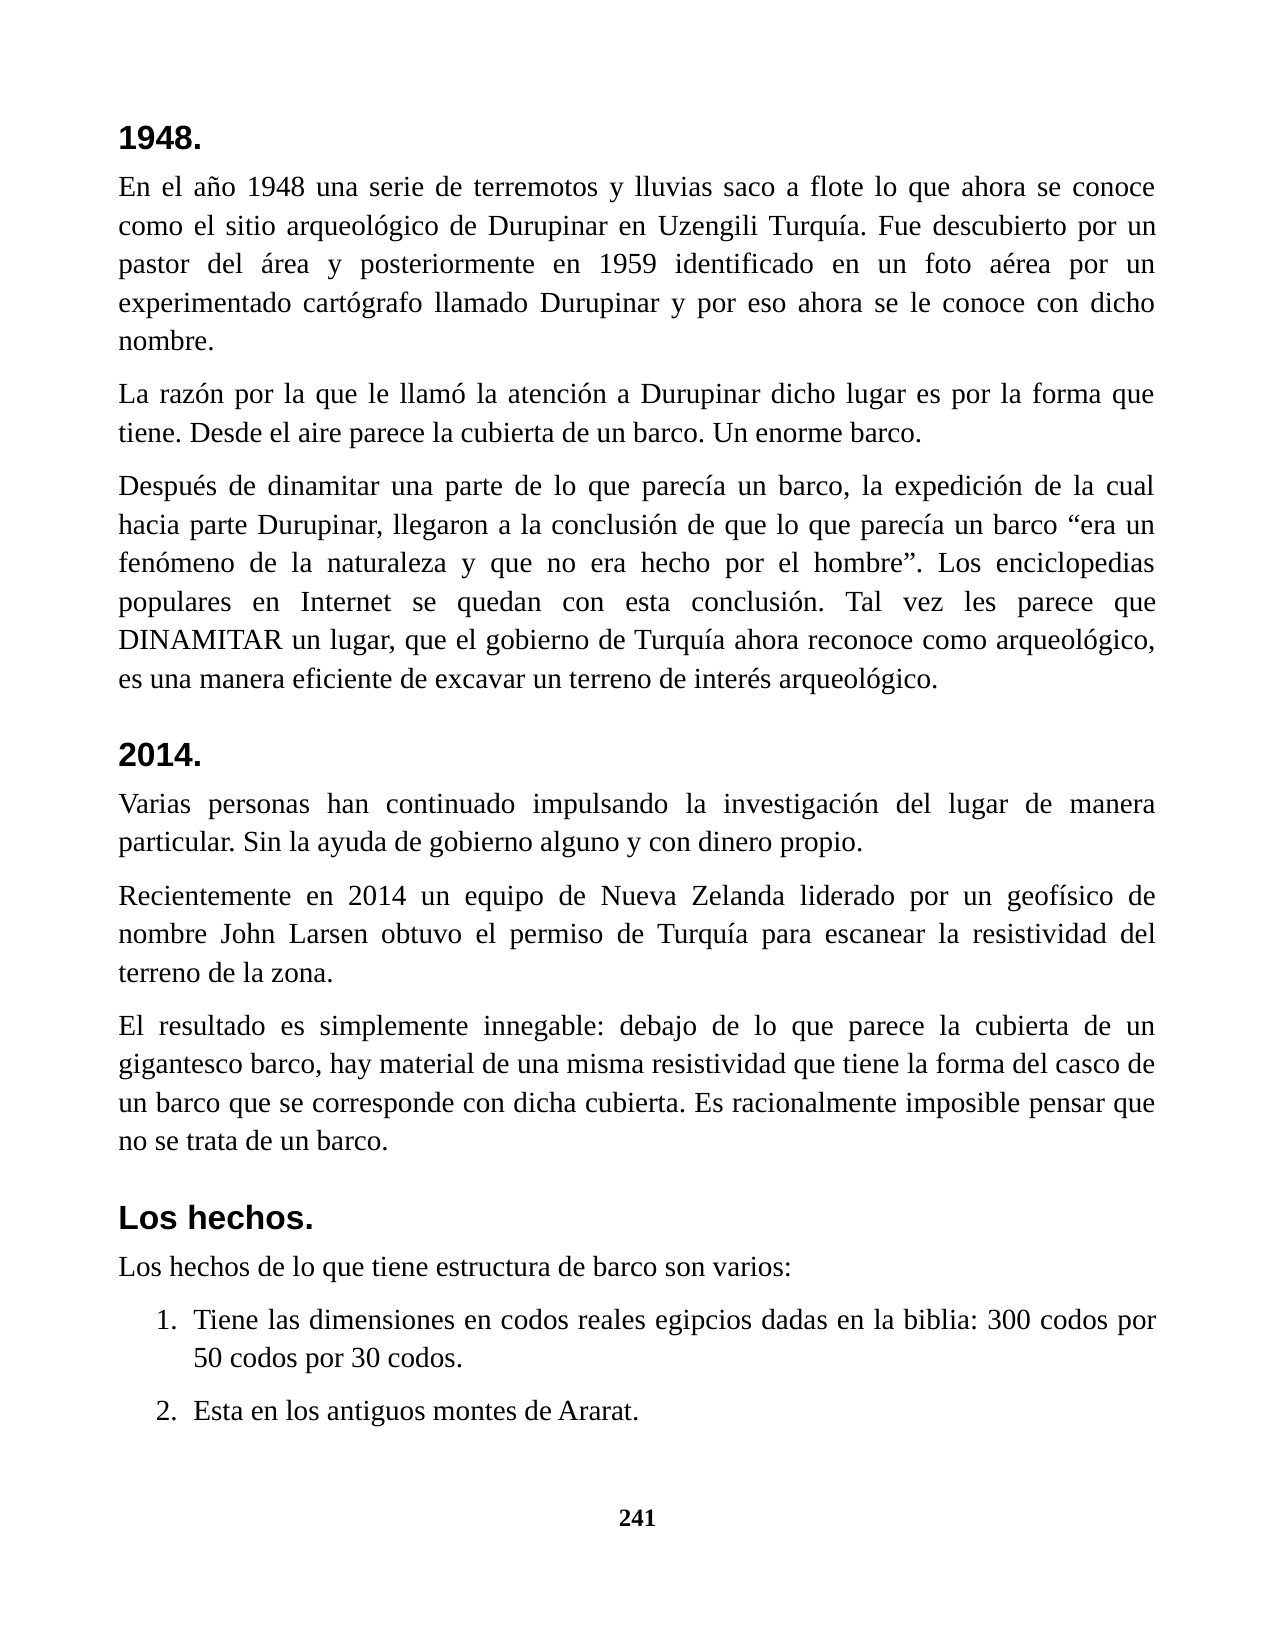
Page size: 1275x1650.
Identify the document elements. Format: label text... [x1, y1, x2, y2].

text Los hechos de lo que tiene estructura de barco son varios: [118, 1249, 1157, 1282]
text Recientemente en 2014 un equipo de Nueva Zelanda liderado por un geofísico de nombre John Larsen obtuvo el permiso de Turquía para escanear la resistividad del terreno de la zona. [118, 878, 1157, 988]
text En el año 1948 una serie de terremotos y lluvias saco a flote lo que ahora se conoce como el sitio arqueológico de Durupinar en Uzengili Turquía. Fue descubierto por un pastor del área y posteriormente en 1959 identificado en un foto aérea por un experimentado cartógrafo llamado Durupinar y por eso ahora se le conoce con dicho nombre. [118, 169, 1157, 357]
text El resultado es simplemente innegable: debajo de lo que parece la cubierta de un gigantesco barco, hay material de una misma resistividad que tiene la forma del casco de un barco que se corresponde con dicha cubierta. Es racionalmente imposible pensar que no se trata de un barco. [118, 1008, 1157, 1157]
subtitle 2014. [118, 735, 1157, 773]
text Varias personas han continuado impulsando la investigación del lugar de manera particular. Sin la ayuda de gobierno alguno y con dinero propio. [118, 786, 1157, 858]
text Después de dinamitar una parte de lo que parecía un barco, la expedición de la cual hacia parte Durupinar, llegaron a la conclusión de que lo que parecía un barco “era un fenómeno de la naturaleza y que no era hecho por el hombre”. Los enciclopedias populares en Internet se quedan con esta conclusión. Tal vez les parece que DINAMITAR un lugar, que el gobierno de Turquía ahora reconoce como arqueológico, es una manera eficiente de excavar un terreno de interés arqueológico. [118, 468, 1157, 694]
subtitle 1948. [118, 118, 1157, 157]
subtitle Los hechos. [118, 1197, 1157, 1236]
text La razón por la que le llamó la atención a Durupinar dicho lugar es por la forma que tiene. Desde el aire parece la cubierta de un barco. Un enorme barco. [118, 377, 1157, 449]
list Tiene las dimensiones en codos reales egipcios dadas en la biblia: 300 codos por 50 codos por 30 codos. [156, 1302, 1157, 1374]
list Esta en los antiguos montes de Ararat. [156, 1393, 1157, 1427]
